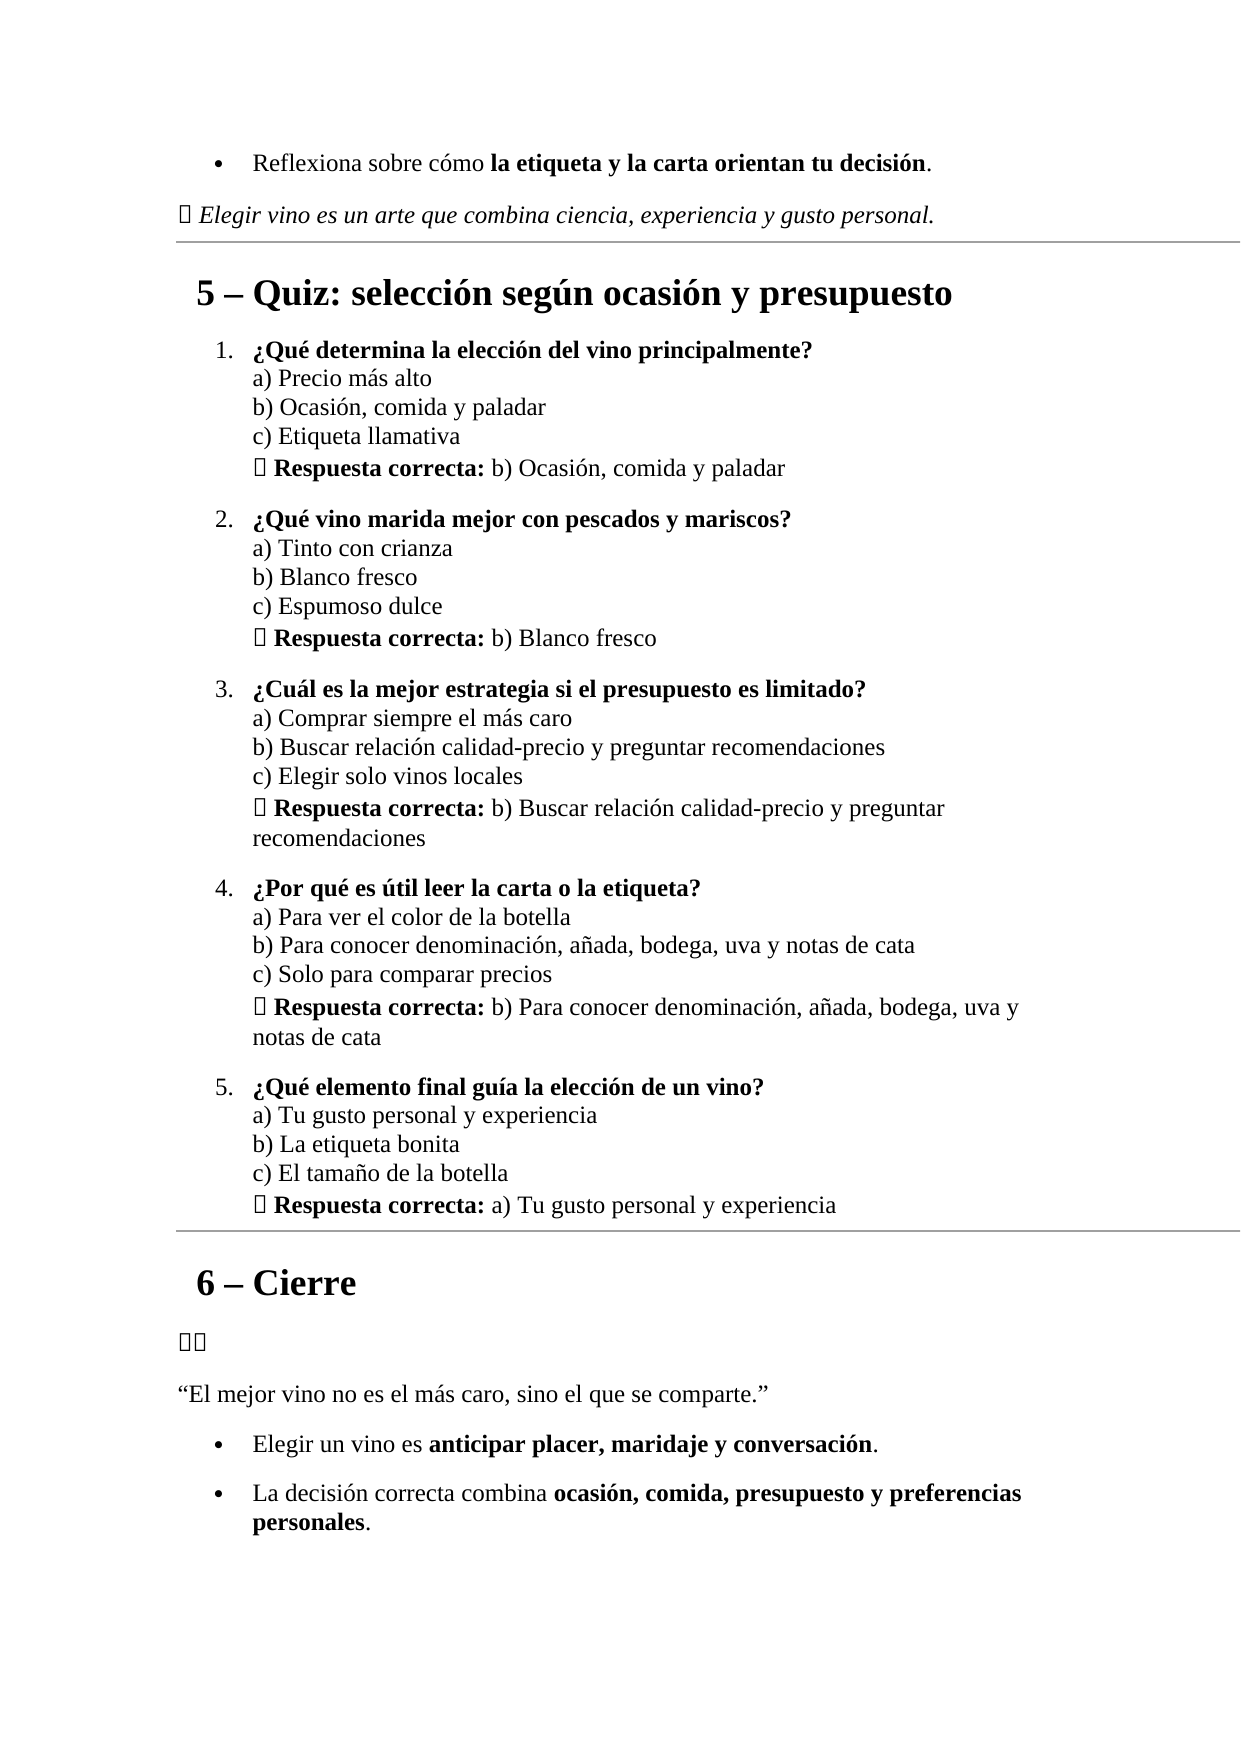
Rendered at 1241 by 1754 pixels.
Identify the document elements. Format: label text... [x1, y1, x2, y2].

text “El mejor vino no es el más caro, sino el que se comparte.” [177, 1379, 1063, 1408]
list ¿Qué elemento final guía la elección de un vino? a) Tu gusto personal y experiencia b) La etiqueta bonita c) El tamaño de la botella ✅ Respuesta correcta: a) Tu gusto personal y experiencia [215, 1072, 1063, 1221]
list ¿Qué determina la elección del vino principalmente? a) Precio más alto b) Ocasión, comida y paladar c) Etiqueta llamativa ✅ Respuesta correcta: b) Ocasión, comida y paladar [215, 335, 1063, 484]
subtitle 5 – Quiz: selección según ocasión y presupuesto [177, 271, 1063, 314]
subtitle 6 – Cierre [177, 1260, 1063, 1303]
text 💬💬 [177, 1324, 1063, 1358]
list ¿Qué vino marida mejor con pescados y mariscos? a) Tinto con crianza b) Blanco fresco c) Espumoso dulce ✅ Respuesta correcta: b) Blanco fresco [215, 504, 1063, 654]
list La decisión correcta combina ocasión, comida, presupuesto y preferencias personales. [215, 1478, 1063, 1536]
list ¿Cuál es la mejor estrategia si el presupuesto es limitado? a) Comprar siempre el más caro b) Buscar relación calidad-precio y preguntar recomendaciones c) Elegir solo vinos locales ✅ Respuesta correcta: b) Buscar relación calidad-precio y preguntar recomendaciones [215, 674, 1063, 852]
list Elegir un vino es anticipar placer, maridaje y conversación. [215, 1429, 1063, 1457]
text 🌟 Elegir vino es un arte que combina ciencia, experiencia y gusto personal. [177, 197, 1063, 231]
list ¿Por qué es útil leer la carta o la etiqueta? a) Para ver el color de la botella b) Para conocer denominación, añada, bodega, uva y notas de cata c) Solo para comparar precios ✅ Respuesta correcta: b) Para conocer denominación, añada, bodega, uva y notas de cata [215, 873, 1063, 1051]
list Reflexiona sobre cómo la etiqueta y la carta orientan tu decisión. [215, 148, 1063, 176]
